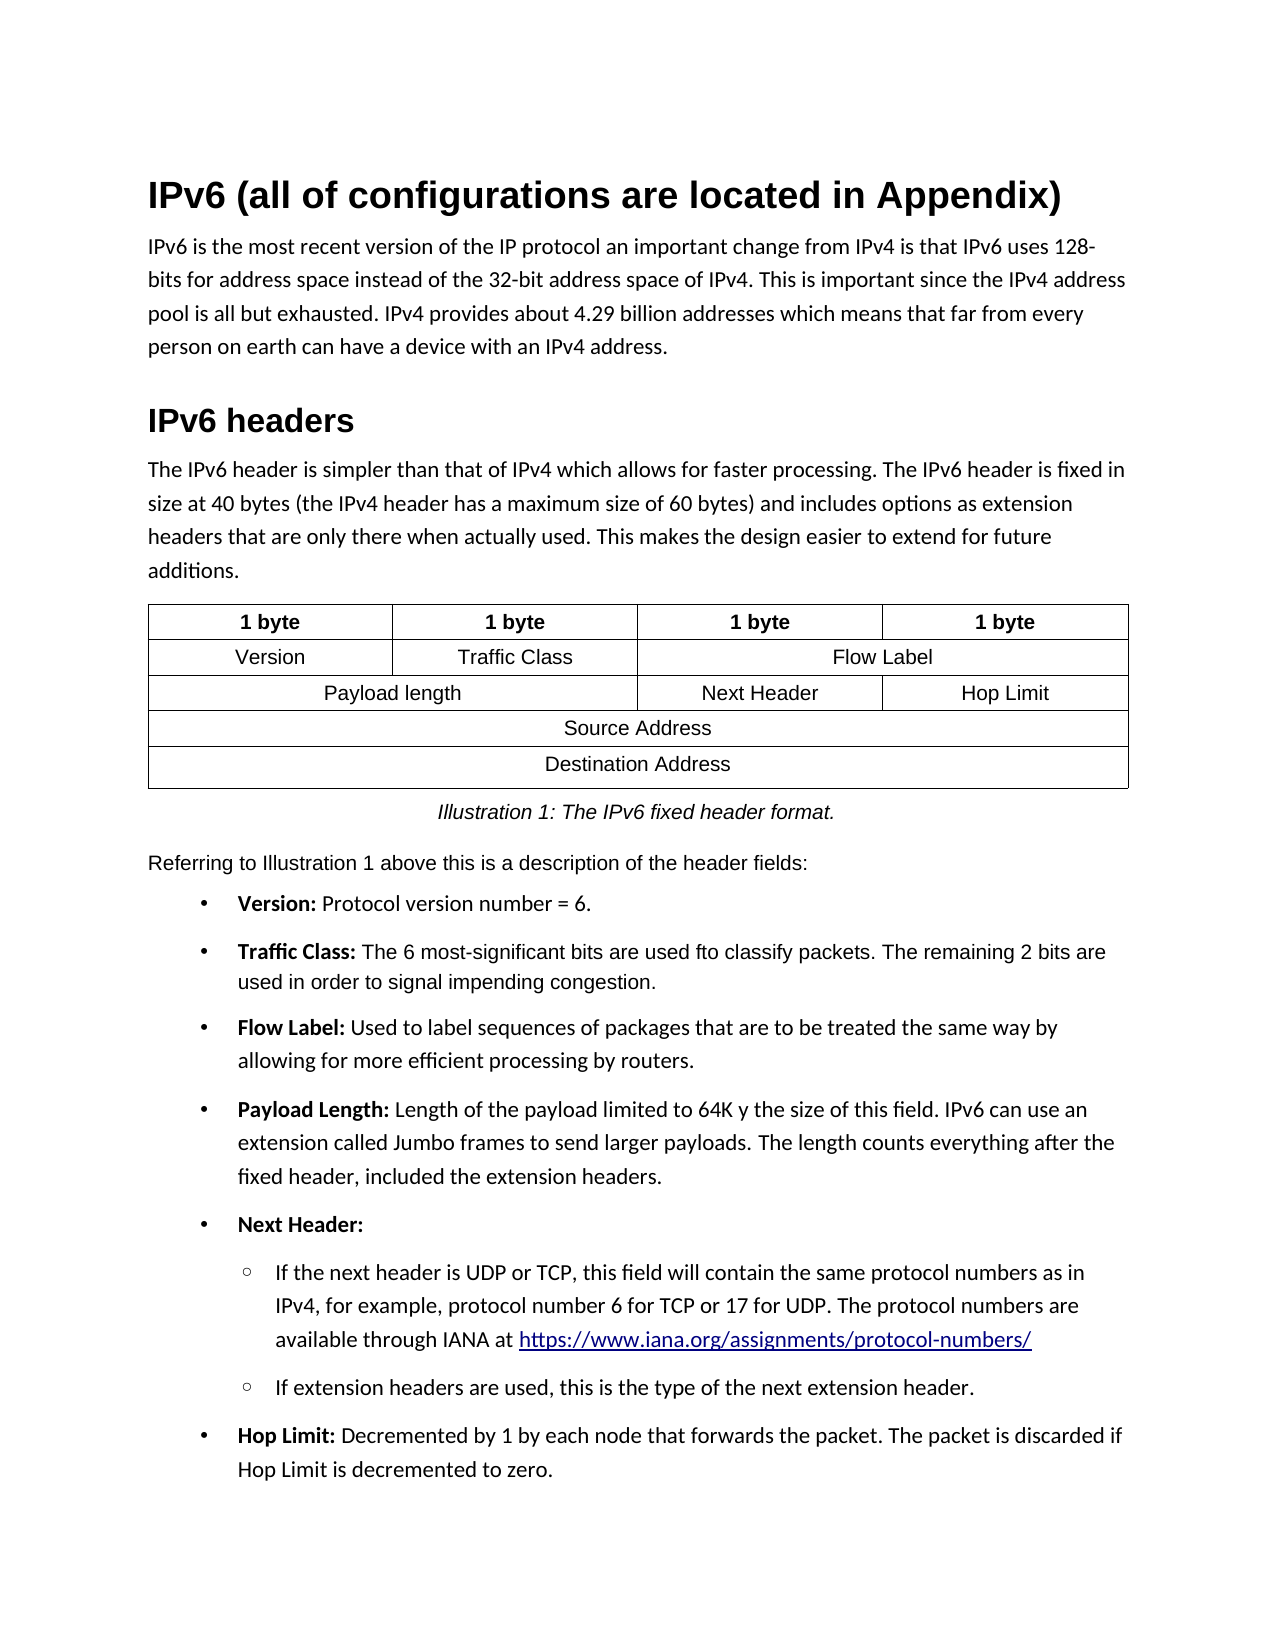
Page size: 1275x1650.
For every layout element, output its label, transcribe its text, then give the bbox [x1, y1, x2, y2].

list If extension headers are used, this is the type of the next extension header. [238, 1373, 1127, 1401]
table_header 1 byte [883, 605, 1128, 639]
list Traffic Class: The 6 most-significant bits are used fto classify packets. The remaining 2 bits are used in order to signal impending congestion. [200, 937, 1127, 994]
table_header 1 byte [638, 605, 882, 639]
subtitle IPv6 headers [148, 401, 1127, 440]
table_cell Flow Label [638, 640, 1128, 675]
table_cell Payload length [149, 676, 637, 710]
table_cell Version [149, 640, 392, 675]
table_header 1 byte [393, 605, 637, 639]
text IPv6 is the most recent version of the IP protocol an important change from IPv4 is that IPv6 uses 128-bits for address space instead of the 32-bit address space of IPv4. This is important since the IPv4 address pool is all but exhausted. IPv4 provides about 4.29 billion addresses which means that far from every person on earth can have a device with an IPv4 address. [148, 232, 1127, 360]
list If the next header is UDP or TCP, this field will contain the same protocol numbers as in IPv4, for example, protocol number 6 for TCP or 17 for UDP. The protocol numbers are available through IANA at https://www.iana.org/assignments/protocol-numbers/ [238, 1258, 1127, 1353]
text Referring to Illustration 1 above this is a description of the header fields: [148, 851, 1127, 874]
list Hop Limit: Decremented by 1 by each node that forwards the packet. The packet is discarded if Hop Limit is decremented to zero. [200, 1421, 1127, 1483]
text Illustration 1: The IPv6 fixed header format. [148, 800, 1127, 824]
table_cell Next Header [638, 676, 882, 710]
table_cell Traffic Class [393, 640, 637, 675]
list Version: Protocol version number = 6. [200, 889, 1127, 917]
list Next Header: [200, 1210, 1127, 1238]
text The IPv6 header is simpler than that of IPv4 which allows for faster processing. The IPv6 header is fixed in size at 40 bytes (the IPv4 header has a maximum size of 60 bytes) and includes options as extension headers that are only there when actually used. This makes the design easier to extend for future additions. [148, 455, 1127, 584]
list Flow Label: Used to label sequences of packages that are to be treated the same way by allowing for more efficient processing by routers. [200, 1013, 1127, 1074]
list Payload Length: Length of the payload limited to 64K y the size of this field. IPv6 can use an extension called Jumbo frames to send larger payloads. The length counts everything after the fixed header, included the extension headers. [200, 1095, 1127, 1190]
table_header 1 byte [149, 605, 392, 639]
table_cell Destination Address [149, 747, 1128, 787]
table_cell Hop Limit [883, 676, 1128, 710]
subtitle IPv6 (all of configurations are located in Appendix) [148, 173, 1127, 216]
table_cell Source Address [149, 711, 1128, 746]
